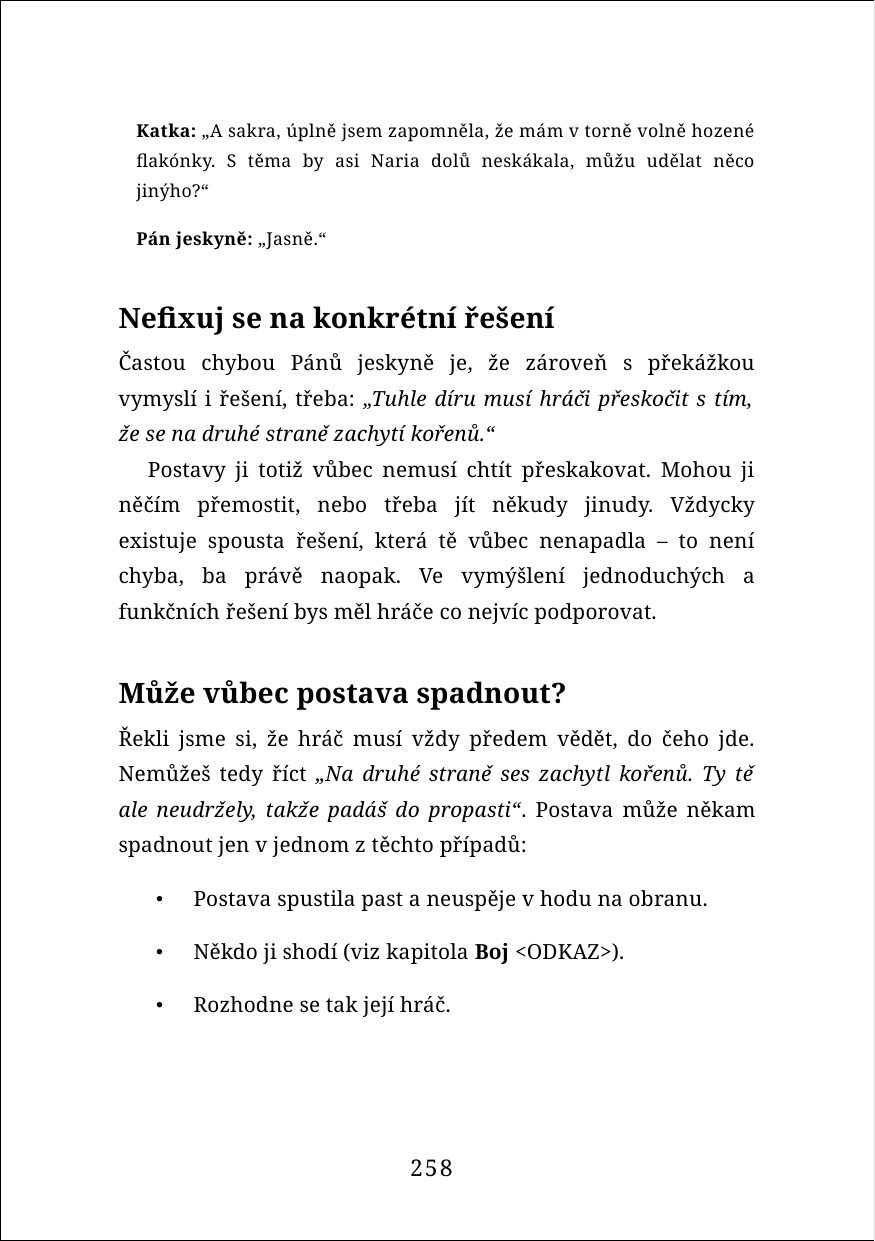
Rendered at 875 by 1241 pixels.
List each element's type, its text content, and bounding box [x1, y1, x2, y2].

text Katka: „A sakra, úplně jsem zapomněla, že mám v torně volně hozené flakónky. S těma by asi Naria dolů neskákala, můžu udělat něco jinýho?“ [136, 118, 756, 203]
text Pán jeskyně: „Jasně.“ [136, 227, 756, 251]
text Častou chybou Pánů jeskyně je, že zároveň s překážkou vymyslí i řešení, třeba: „Tuhle díru musí hráči přeskočit s tím, že se na druhé straně zachytí kořenů.“ Postavy ji totiž vůbec nemusí chtít přeskakovat. Mohou ji něčím přemostit, nebo třeba jít někudy jinudy. Vždycky existuje spousta řešení, která tě vůbec nenapadla – to není chyba, ba právě naopak. Ve vymýšlení jednoduchých a funkčních řešení bys měl hráče co nejvíc podporovat. [118, 348, 756, 625]
subtitle Může vůbec postava spadnout? [118, 674, 756, 712]
list Postava spustila past a neuspěje v hodu na obranu. [156, 884, 756, 912]
list Rozhodne se tak její hráč. [156, 990, 756, 1018]
text Řekli jsme si, že hráč musí vždy předem vědět, do čeho jde. Nemůžeš tedy říct „Na druhé straně ses zachytl kořenů. Ty tě ale neudržely, takže padáš do propasti“. Postava může někam spadnout jen v jednom z těchto případů: [118, 724, 756, 859]
list Někdo ji shodí (viz kapitola Boj <ODKAZ>). [156, 937, 756, 965]
subtitle Nefixuj se na konkrétní řešení [118, 298, 756, 336]
